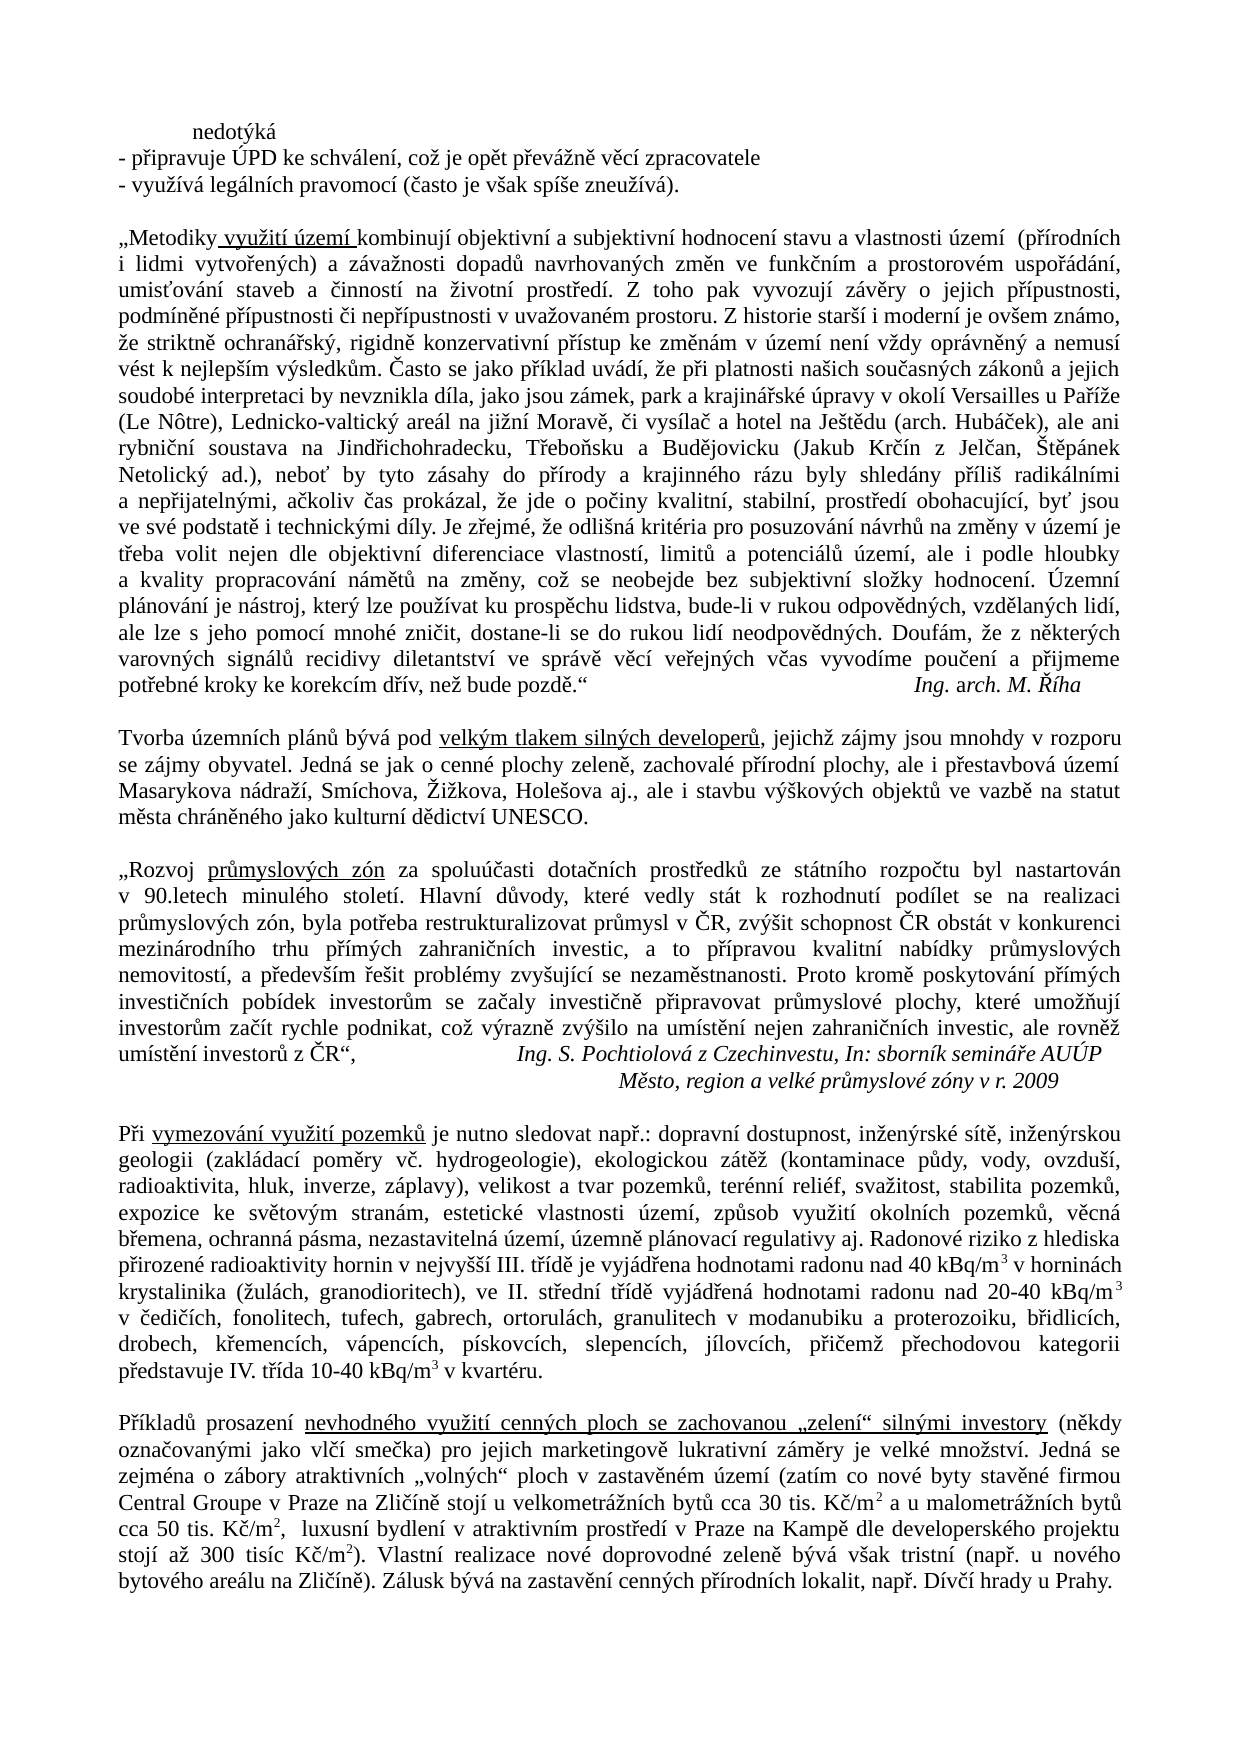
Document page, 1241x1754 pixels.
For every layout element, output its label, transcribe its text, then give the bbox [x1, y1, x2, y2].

text - využívá legálních pravomocí (často je však spíše zneužívá). [118, 171, 1122, 197]
text Při vymezování využití pozemků je nutno sledovat např.: dopravní dostupnost, inženýrské sítě, inženýrskou geologii (zakládací poměry vč. hydrogeologie), ekologickou zátěž (kontaminace půdy, vody, ovzduší, radioaktivita, hluk, inverze, záplavy), velikost a tvar pozemků, terénní reliéf, svažitost, stabilita pozemků, expozice ke světovým stranám, estetické vlastnosti území, způsob využití okolních pozemků, věcná břemena, ochranná pásma, nezastavitelná území, územně plánovací regulativy aj. Radonové riziko z hlediska přirozené radioaktivity hornin v nejvyšší III. třídě je vyjádřena hodnotami radonu nad 40 kBq/m3 v horninách krystalinika (žulách, granodioritech), ve II. střední třídě vyjádřená hodnotami radonu nad 20-40 kBq/m3 v čedičích, fonolitech, tufech, gabrech, ortorulách, granulitech v modanubiku a proterozoiku, břidlicích, drobech, křemencích, vápencích, pískovcích, slepencích, jílovcích, přičemž přechodovou kategorii představuje IV. třída 10-40 kBq/m3 v kvartéru. [118, 1119, 1122, 1383]
text „Rozvoj průmyslových zón za spoluúčasti dotačních prostředků ze státního rozpočtu byl nastartován v 90.letech minulého století. Hlavní důvody, které vedly stát k rozhodnutí podílet se na realizaci průmyslových zón, byla potřeba restrukturalizovat průmysl v ČR, zvýšit schopnost ČR obstát v konkurenci mezinárodního trhu přímých zahraničních investic, a to přípravou kvalitní nabídky průmyslových nemovitostí, a především řešit problémy zvyšující se nezaměstnanosti. Proto kromě poskytování přímých investičních pobídek investorům se začaly investičně připravovat průmyslové plochy, které umožňují investorům začít rychle podnikat, což výrazně zvýšilo na umístění nejen zahraničních investic, ale rovněž umístění investorů z ČR“, Ing. S. Pochtiolová z Czechinvestu, In: sborník semináře AUÚP [118, 856, 1122, 1067]
text - připravuje ÚPD ke schválení, což je opět převážně věcí zpracovatele [118, 144, 1122, 171]
text Tvorba územních plánů bývá pod velkým tlakem silných developerů, jejichž zájmy jsou mnohdy v rozporu se zájmy obyvatel. Jedná se jak o cenné plochy zeleně, zachovalé přírodní plochy, ale i přestavbová území Masarykova nádraží, Smíchova, Žižkova, Holešova aj., ale i stavbu výškových objektů ve vazbě na statut města chráněného jako kulturní dědictví UNESCO. [118, 724, 1122, 830]
text Příkladů prosazení nevhodného využití cenných ploch se zachovanou „zelení“ silnými investory (někdy označovanými jako vlčí smečka) pro jejich marketingově lukrativní záměry je velké množství. Jedná se zejména o zábory atraktivních „volných“ ploch v zastavěném území (zatím co nové byty stavěné firmou Central Groupe v Praze na Zličíně stojí u velkometrážních bytů cca 30 tis. Kč/m2 a u malometrážních bytů cca 50 tis. Kč/m2, luxusní bydlení v atraktivním prostředí v Praze na Kampě dle developerského projektu stojí až 300 tisíc Kč/m2). Vlastní realizace nové doprovodné zeleně bývá však tristní (např. u nového bytového areálu na Zličíně). Zálusk bývá na zastavění cenných přírodních lokalit, např. Dívčí hrady u Prahy. [118, 1409, 1122, 1594]
text Město, region a velké průmyslové zóny v r. 2009 [118, 1067, 1122, 1093]
text nedotýká [118, 118, 1122, 144]
text „Metodiky využití území kombinují objektivní a subjektivní hodnocení stavu a vlastnosti území (přírodních i lidmi vytvořených) a závažnosti dopadů navrhovaných změn ve funkčním a prostorovém uspořádání, umisťování staveb a činností na životní prostředí. Z toho pak vyvozují závěry o jejich přípustnosti, podmíněné přípustnosti či nepřípustnosti v uvažovaném prostoru. Z historie starší i moderní je ovšem známo, že striktně ochranářský, rigidně konzervativní přístup ke změnám v území není vždy oprávněný a nemusí vést k nejlepším výsledkům. Často se jako příklad uvádí, že při platnosti našich současných zákonů a jejich soudobé interpretaci by nevznikla díla, jako jsou zámek, park a krajinářské úpravy v okolí Versailles u Paříže (Le Nôtre), Lednicko-valtický areál na jižní Moravě, či vysílač a hotel na Ještědu (arch. Hubáček), ale ani rybniční soustava na Jindřichohradecku, Třeboňsku a Budějovicku (Jakub Krčín z Jelčan, Štěpánek Netolický ad.), neboť by tyto zásahy do přírody a krajinného rázu byly shledány příliš radikálními a nepřijatelnými, ačkoliv čas prokázal, že jde o počiny kvalitní, stabilní, prostředí obohacující, byť jsou ve své podstatě i technickými díly. Je zřejmé, že odlišná kritéria pro posuzování návrhů na změny v území je třeba volit nejen dle objektivní diferenciace vlastností, limitů a potenciálů území, ale i podle hloubky a kvality propracování námětů na změny, což se neobejde bez subjektivní složky hodnocení. Územní plánování je nástroj, který lze používat ku prospěchu lidstva, bude-li v rukou odpovědných, vzdělaných lidí, ale lze s jeho pomocí mnohé zničit, dostane-li se do rukou lidí neodpovědných. Doufám, že z některých varovných signálů recidivy diletantství ve správě věcí veřejných včas vyvodíme poučení a přijmeme potřebné kroky ke korekcím dřív, než bude pozdě.“ Ing. arch. M. Říha [118, 223, 1122, 698]
